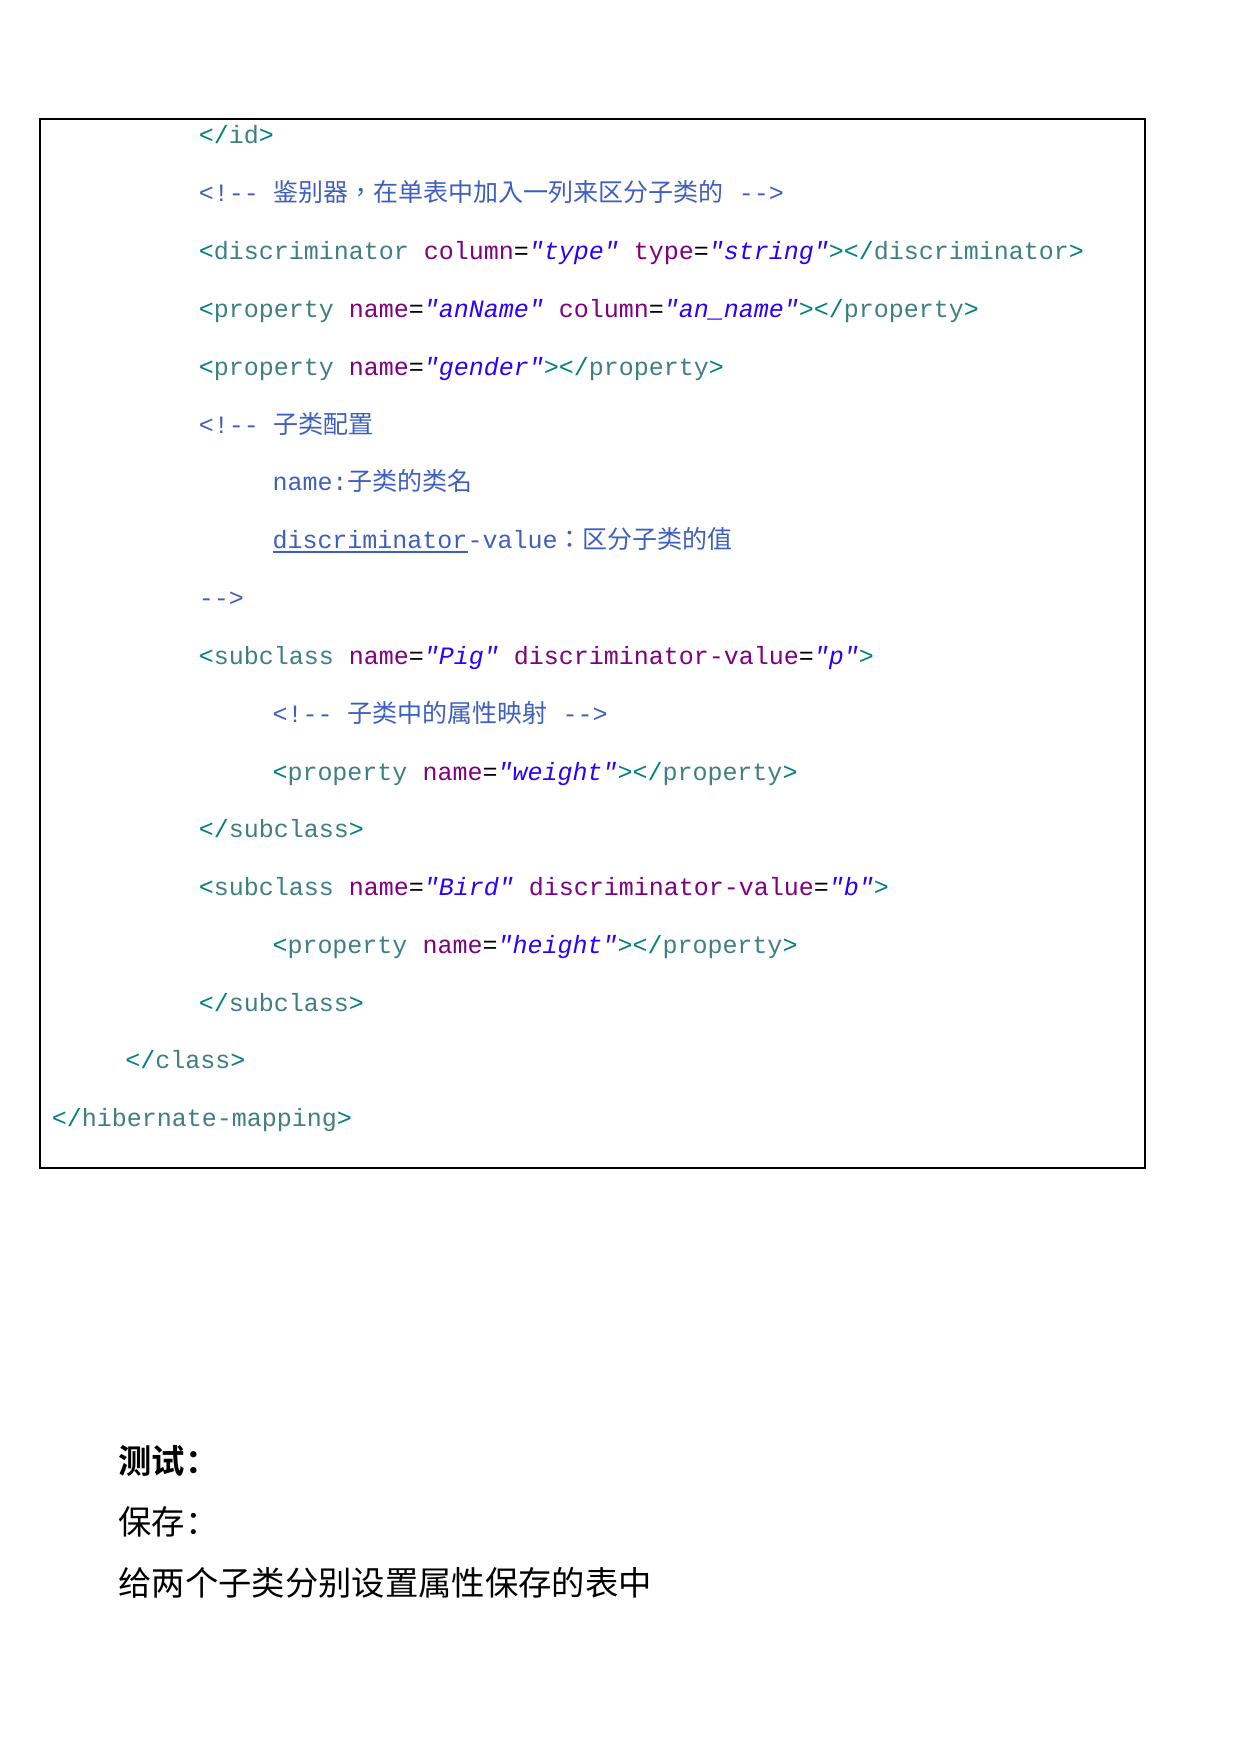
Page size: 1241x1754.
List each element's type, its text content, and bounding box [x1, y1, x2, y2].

text 保存： [118, 1496, 1122, 1544]
text 给两个子类分别设置属性保存的表中 [118, 1556, 1122, 1604]
table_header </id> <!-- 鉴别器，在单表中加入一列来区分子类的 --> <discriminator column="type" type="string"></discriminator> <property name="anName" column="an_name"></property> <property name="gender"></property> <!-- 子类配置 name:子类的类名 discriminator-value：区分子类的值 --> <subclass name="Pig" discriminator-value="p"> <!-- 子类中的属性映射 --> <property name="weight"></property> </subclass> <subclass name="Bird" discriminator-value="b"> <property name="height"></property> </subclass> </class> </hibernate-mapping> [41, 120, 1144, 1167]
text 测试： [118, 1435, 1122, 1483]
